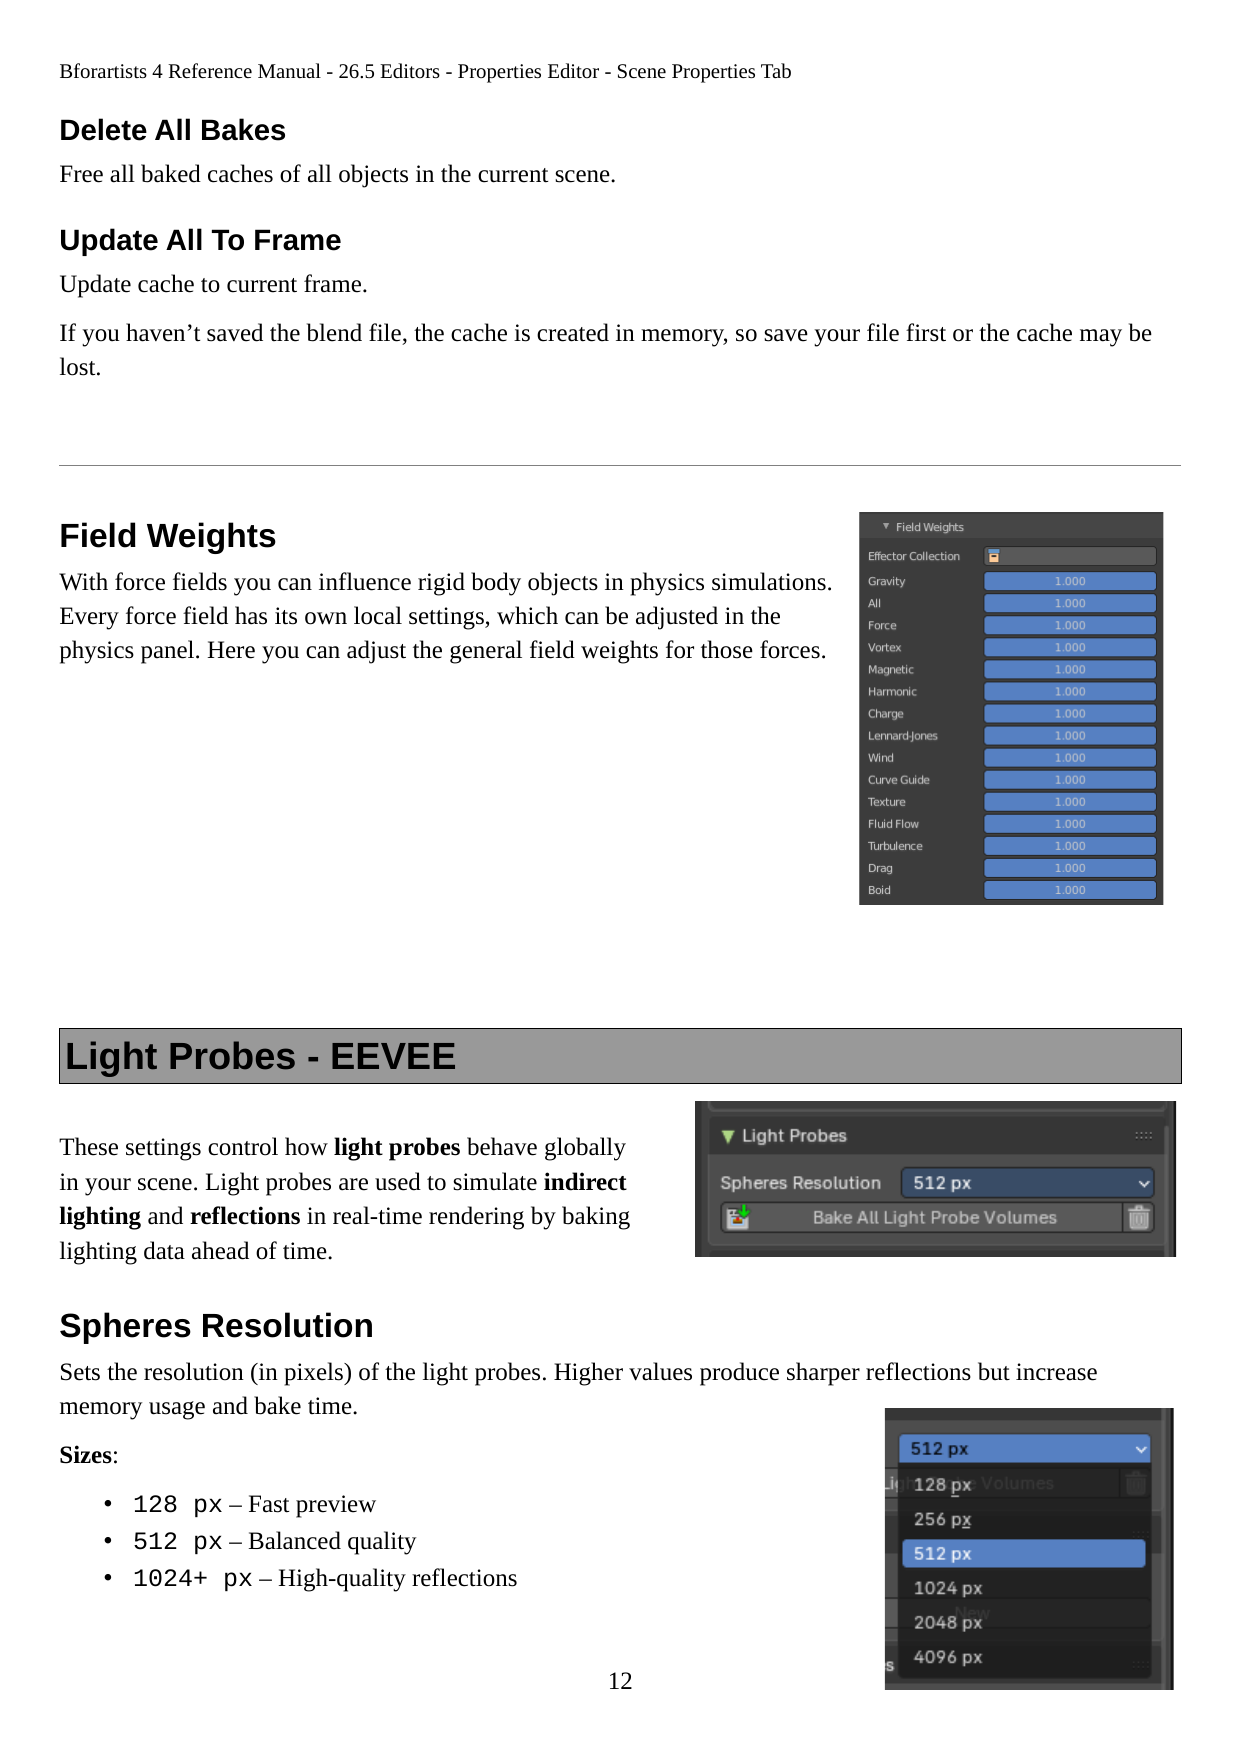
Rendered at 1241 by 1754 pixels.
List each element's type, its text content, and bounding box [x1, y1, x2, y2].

list 1024+ px – High-quality reflections [103, 1563, 884, 1594]
text These settings control how light probes behave globally in your scene. Light probes are used to simulate indirect lighting and reflections in real-time rendering by baking lighting data ahead of time. [59, 1132, 1181, 1264]
text If you haven’t saved the blend file, the cache is created in memory, so save your file first or the cache may be lost. [59, 318, 1181, 381]
text Update cache to current frame. [59, 269, 1181, 297]
list 128 px – Fast preview [103, 1489, 884, 1520]
subtitle Spheres Resolution [59, 1306, 1181, 1344]
text Sets the resolution (in pixels) of the light probes. Higher values produce sharper reflections but increase memory usage and bake time. [59, 1357, 1181, 1420]
picture [884, 1408, 1174, 1690]
picture [695, 1101, 1177, 1257]
table_header Light Probes - EEVEE [60, 1029, 1181, 1083]
text With force fields you can influence rigid body objects in physics simulations. Every force field has its own local settings, which can be adjusted in the physics panel. Here you can adjust the general field weights for those forces. [59, 567, 859, 664]
subtitle Field Weights [59, 515, 859, 554]
subtitle Delete All Bakes [59, 113, 1181, 146]
text [1174, 1440, 1181, 1469]
list 512 px – Balanced quality [103, 1526, 884, 1557]
text Sizes: [59, 1440, 884, 1469]
text Free all baked caches of all objects in the current scene. [59, 159, 1181, 188]
picture [859, 512, 1164, 905]
subtitle Update All To Frame [59, 222, 1181, 256]
subtitle [1164, 515, 1181, 554]
